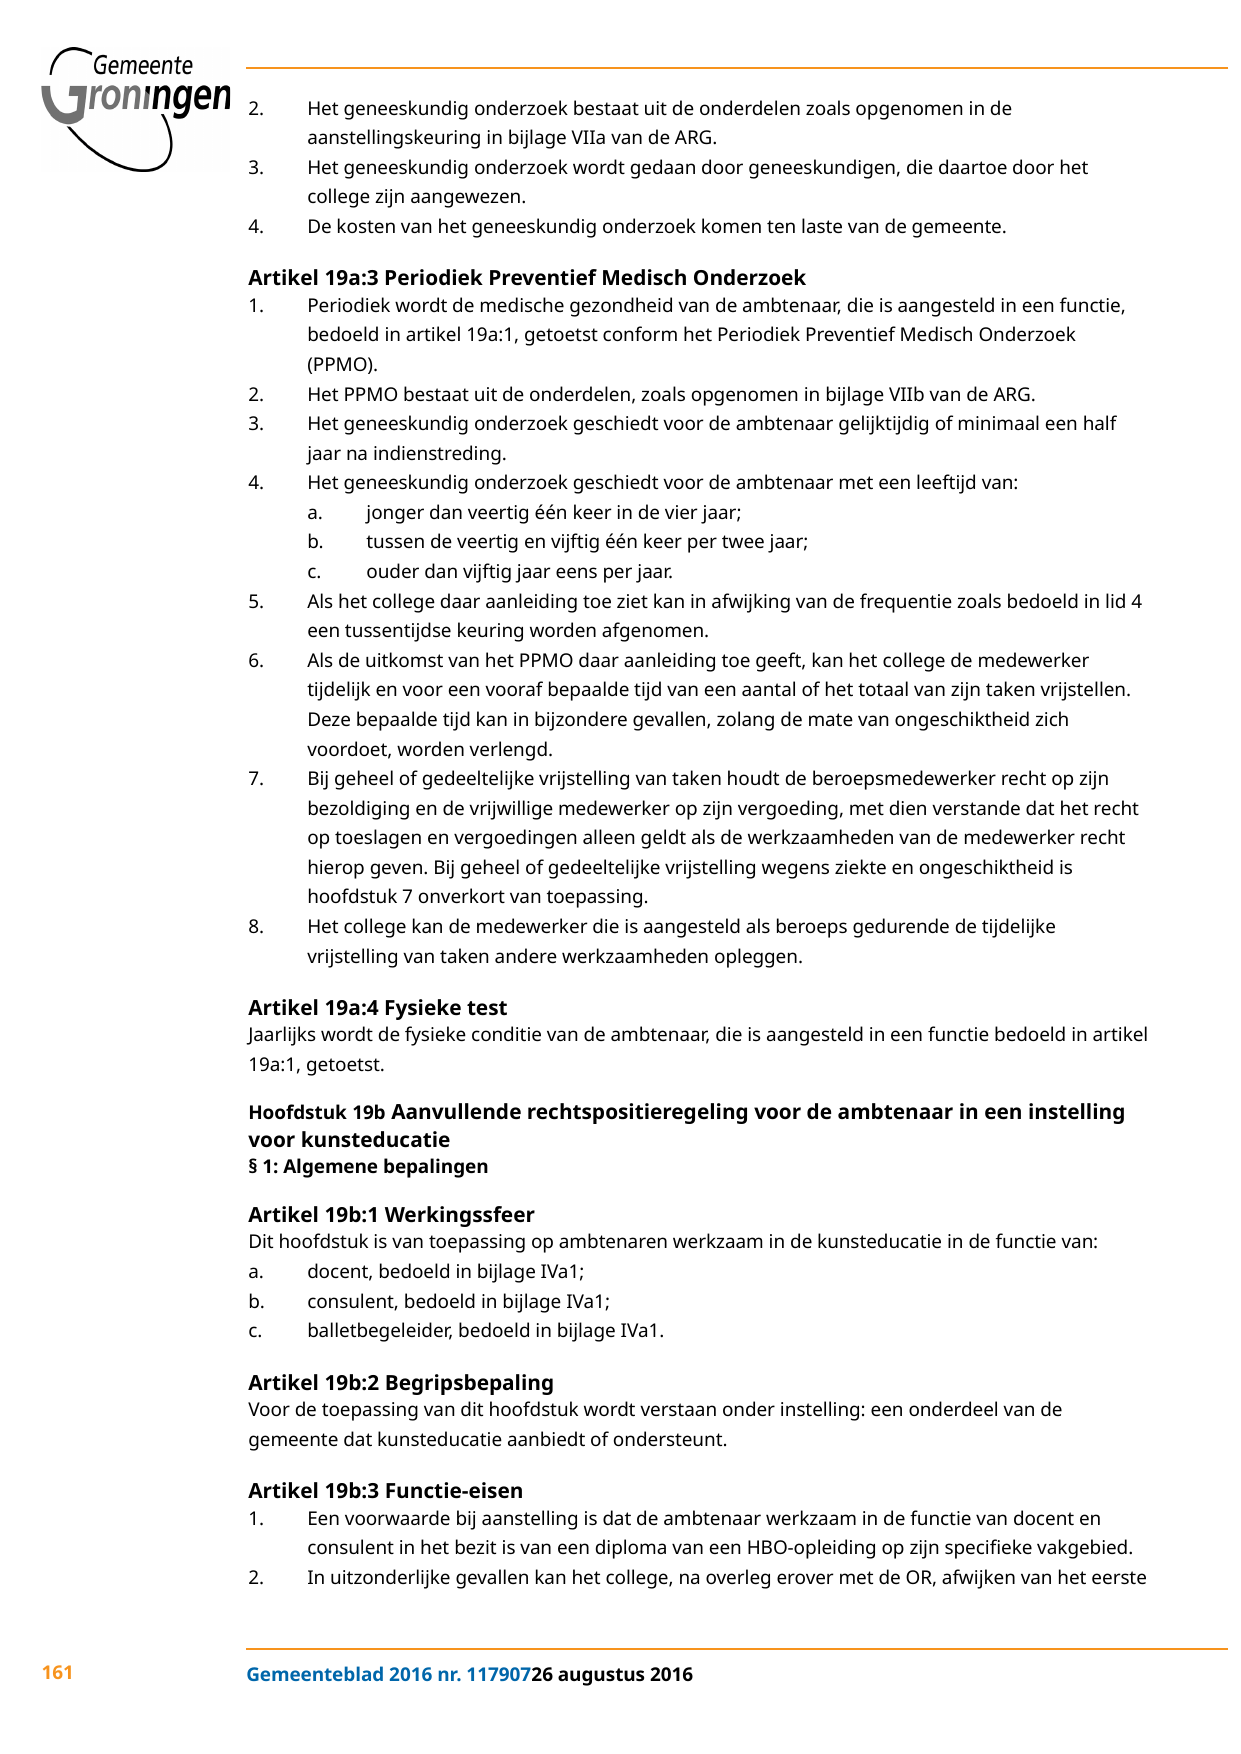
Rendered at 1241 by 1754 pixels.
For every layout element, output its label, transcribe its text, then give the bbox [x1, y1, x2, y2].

text Dit hoofdstuk is van toepassing op ambtenaren werkzaam in de kunsteducatie in de functie van: [248, 1229, 1152, 1254]
list In uitzonderlijke gevallen kan het college, na overleg erover met de OR, afwijken van het eerste [248, 1564, 1152, 1590]
list Als het college daar aanleiding toe ziet kan in afwijking van de frequentie zoals bedoeld in lid 4 een tussentijdse keuring worden afgenomen. [248, 588, 1152, 643]
list tussen de veertig en vijftig één keer per twee jaar; [307, 529, 1152, 554]
list Periodiek wordt de medische gezondheid van de ambtenaar, die is aangesteld in een functie, bedoeld in artikel 19a:1, getoetst conform het Periodiek Preventief Medisch Onderzoek (PPMO). [248, 292, 1152, 377]
text Artikel 19a:3 Periodiek Preventief Medisch Onderzoek [248, 263, 1152, 292]
list balletbegeleider, bedoeld in bijlage IVa1. [248, 1317, 1152, 1343]
list ouder dan vijftig jaar eens per jaar. [307, 558, 1152, 584]
list consulent, bedoeld in bijlage IVa1; [248, 1288, 1152, 1314]
picture [41, 47, 231, 172]
text § 1: Algemene bepalingen [248, 1154, 1152, 1179]
list Bij geheel of gedeeltelijke vrijstelling van taken houdt de beroepsmedewerker recht op zijn bezoldiging en de vrijwillige medewerker op zijn vergoeding, met dien verstande dat het recht op toeslagen en vergoedingen alleen geldt als de werkzaamheden van de medewerker recht hierop geven. Bij geheel of gedeeltelijke vrijstelling wegens ziekte en ongeschiktheid is hoofdstuk 7 onverkort van toepassing. [248, 765, 1152, 909]
list jonger dan veertig één keer in de vier jaar; [307, 499, 1152, 525]
list Een voorwaarde bij aanstelling is dat de ambtenaar werkzaam in de functie van docent en consulent in het bezit is van een diploma van een HBO-opleiding op zijn specifieke vakgebied. [248, 1505, 1152, 1560]
text Voor de toepassing van dit hoofdstuk wordt verstaan onder instelling: een onderdeel van de gemeente dat kunsteducatie aanbiedt of ondersteunt. [248, 1396, 1152, 1452]
list De kosten van het geneeskundig onderzoek komen ten laste van de gemeente. [248, 213, 1152, 239]
list Het geneeskundig onderzoek bestaat uit de onderdelen zoals opgenomen in de aanstellingskeuring in bijlage VIIa van de ARG. [248, 95, 1152, 150]
text Jaarlijks wordt de fysieke conditie van de ambtenaar, die is aangesteld in een functie bedoeld in artikel 19a:1, getoetst. [248, 1022, 1152, 1077]
text Artikel 19b:3 Functie-eisen [248, 1476, 1152, 1505]
text Artikel 19a:4 Fysieke test [248, 993, 1152, 1022]
list Het geneeskundig onderzoek wordt gedaan door geneeskundigen, die daartoe door het college zijn aangewezen. [248, 154, 1152, 209]
list Het geneeskundig onderzoek geschiedt voor de ambtenaar gelijktijdig of minimaal een half jaar na indienstreding. [248, 410, 1152, 466]
list Het college kan de medewerker die is aangesteld als beroeps gedurende de tijdelijke vrijstelling van taken andere werkzaamheden opleggen. [248, 913, 1152, 968]
list Het geneeskundig onderzoek geschiedt voor de ambtenaar met een leeftijd van: [248, 469, 1152, 495]
list Als de uitkomst van het PPMO daar aanleiding toe geeft, kan het college de medewerker tijdelijk en voor een vooraf bepaalde tijd van een aantal of het totaal van zijn taken vrijstellen. Deze bepaalde tijd kan in bijzondere gevallen, zolang de mate van ongeschiktheid zich voordoet, worden verlengd. [248, 647, 1152, 761]
list Het PPMO bestaat uit de onderdelen, zoals opgenomen in bijlage VIIb van de ARG. [248, 381, 1152, 406]
list docent, bedoeld in bijlage IVa1; [248, 1258, 1152, 1284]
text Artikel 19b:2 Begripsbepaling [248, 1368, 1152, 1396]
text Hoofdstuk 19b Aanvullende rechtspositieregeling voor de ambtenaar in een instelling voor kunsteducatie [248, 1097, 1152, 1154]
text Artikel 19b:1 Werkingssfeer [248, 1200, 1152, 1229]
